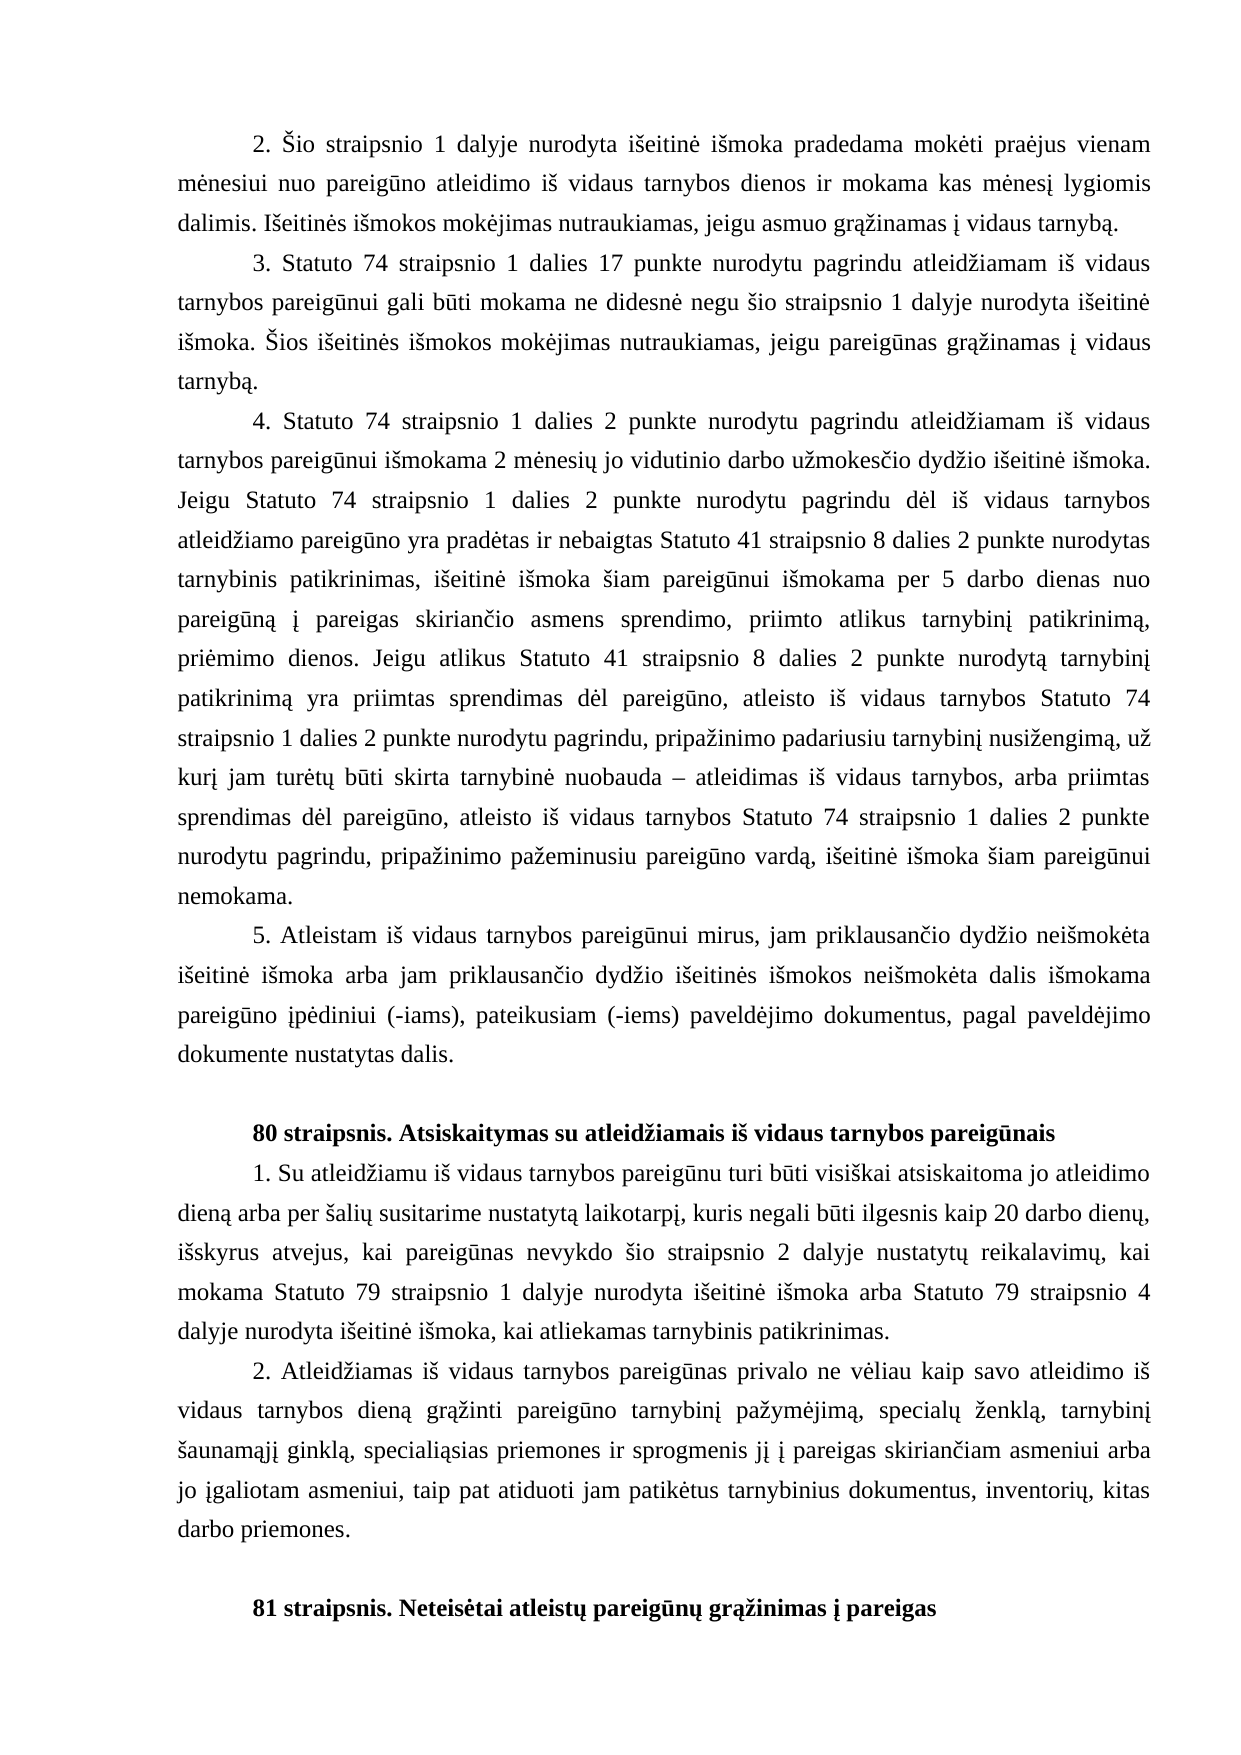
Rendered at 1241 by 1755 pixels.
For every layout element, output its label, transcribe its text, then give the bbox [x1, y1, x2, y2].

text 1. Su atleidžiamu iš vidaus tarnybos pareigūnu turi būti visiškai atsiskaitoma jo atleidimo dieną arba per šalių susitarime nustatytą laikotarpį, kuris negali būti ilgesnis kaip 20 darbo dienų, išskyrus atvejus, kai pareigūnas nevykdo šio straipsnio 2 dalyje nustatytų reikalavimų, kai mokama Statuto 79 straipsnio 1 dalyje nurodyta išeitinė išmoka arba Statuto 79 straipsnio 4 dalyje nurodyta išeitinė išmoka, kai atliekamas tarnybinis patikrinimas. [177, 1147, 1152, 1345]
text 2. Šio straipsnio 1 dalyje nurodyta išeitinė išmoka pradedama mokėti praėjus vienam mėnesiui nuo pareigūno atleidimo iš vidaus tarnybos dienos ir mokama kas mėnesį lygiomis dalimis. Išeitinės išmokos mokėjimas nutraukiamas, jeigu asmuo grąžinamas į vidaus tarnybą. [177, 118, 1152, 237]
text 3. Statuto 74 straipsnio 1 dalies 17 punkte nurodytu pagrindu atleidžiamam iš vidaus tarnybos pareigūnui gali būti mokama ne didesnė negu šio straipsnio 1 dalyje nurodyta išeitinė išmoka. Šios išeitinės išmokos mokėjimas nutraukiamas, jeigu pareigūnas grąžinamas į vidaus tarnybą. [177, 237, 1152, 395]
text 80 straipsnis. Atsiskaitymas su atleidžiamais iš vidaus tarnybos pareigūnais [177, 1108, 1152, 1147]
text 4. Statuto 74 straipsnio 1 dalies 2 punkte nurodytu pagrindu atleidžiamam iš vidaus tarnybos pareigūnui išmokama 2 mėnesių jo vidutinio darbo užmokesčio dydžio išeitinė išmoka. Jeigu Statuto 74 straipsnio 1 dalies 2 punkte nurodytu pagrindu dėl iš vidaus tarnybos atleidžiamo pareigūno yra pradėtas ir nebaigtas Statuto 41 straipsnio 8 dalies 2 punkte nurodytas tarnybinis patikrinimas, išeitinė išmoka šiam pareigūnui išmokama per 5 darbo dienas nuo pareigūną į pareigas skiriančio asmens sprendimo, priimto atlikus tarnybinį patikrinimą, priėmimo dienos. Jeigu atlikus Statuto 41 straipsnio 8 dalies 2 punkte nurodytą tarnybinį patikrinimą yra priimtas sprendimas dėl pareigūno, atleisto iš vidaus tarnybos Statuto 74 straipsnio 1 dalies 2 punkte nurodytu pagrindu, pripažinimo padariusiu tarnybinį nusižengimą, už kurį jam turėtų būti skirta tarnybinė nuobauda – atleidimas iš vidaus tarnybos, arba priimtas sprendimas dėl pareigūno, atleisto iš vidaus tarnybos Statuto 74 straipsnio 1 dalies 2 punkte nurodytu pagrindu, pripažinimo pažeminusiu pareigūno vardą, išeitinė išmoka šiam pareigūnui nemokama. [177, 395, 1152, 910]
text 2. Atleidžiamas iš vidaus tarnybos pareigūnas privalo ne vėliau kaip savo atleidimo iš vidaus tarnybos dieną grąžinti pareigūno tarnybinį pažymėjimą, specialų ženklą, tarnybinį šaunamąjį ginklą, specialiąsias priemones ir sprogmenis jį į pareigas skiriančiam asmeniui arba jo įgaliotam asmeniui, taip pat atiduoti jam patikėtus tarnybinius dokumentus, inventorių, kitas darbo priemones. [177, 1345, 1152, 1543]
text 5. Atleistam iš vidaus tarnybos pareigūnui mirus, jam priklausančio dydžio neišmokėta išeitinė išmoka arba jam priklausančio dydžio išeitinės išmokos neišmokėta dalis išmokama pareigūno įpėdiniui (-iams), pateikusiam (-iems) paveldėjimo dokumentus, pagal paveldėjimo dokumente nustatytas dalis. [177, 910, 1152, 1068]
text 81 straipsnis. Neteisėtai atleistų pareigūnų grąžinimas į pareigas [177, 1583, 1152, 1622]
